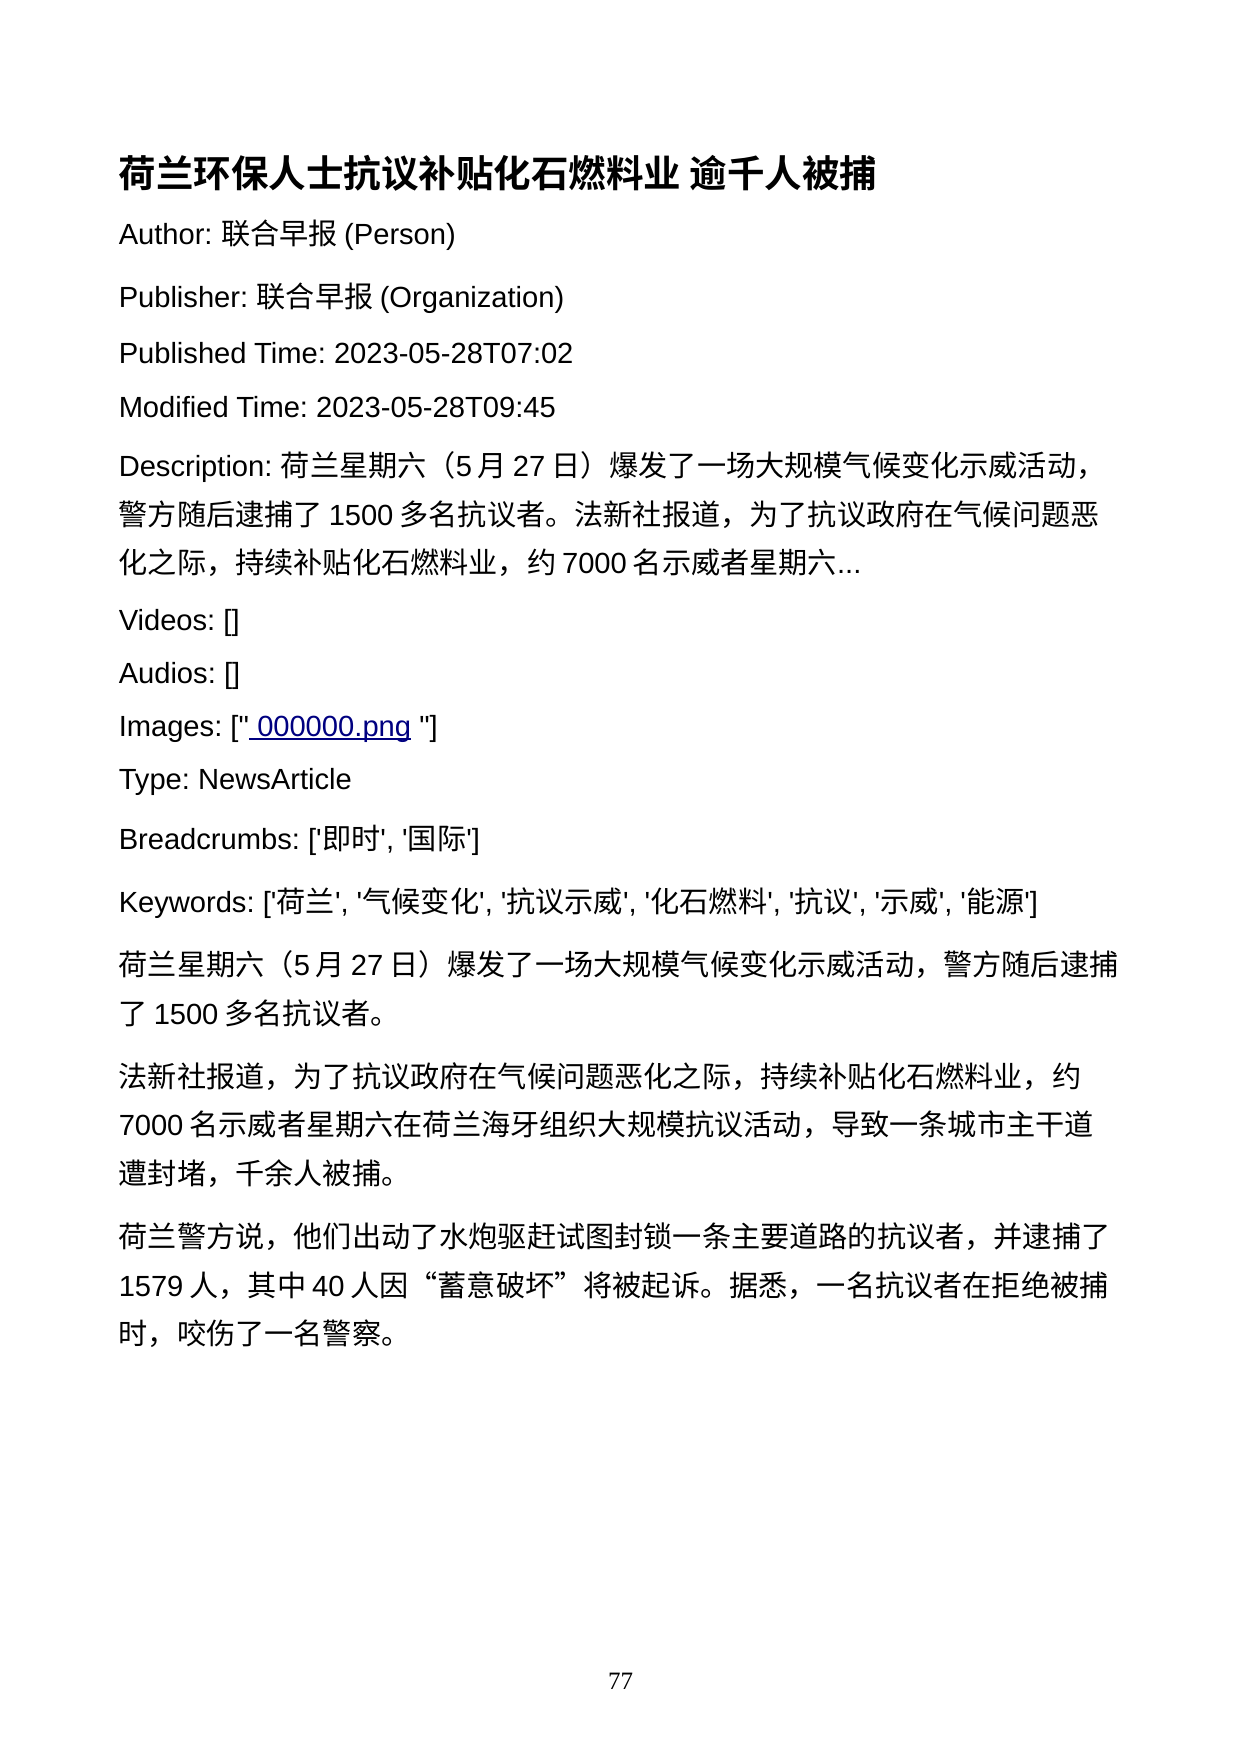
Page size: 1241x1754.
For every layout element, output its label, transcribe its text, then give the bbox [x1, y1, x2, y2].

text Description: 荷兰星期六（5月27日）爆发了一场大规模气候变化示威活动，警方随后逮捕了1500多名抗议者。法新社报道，为了抗议政府在气候问题恶化之际，持续补贴化石燃料业，约7000名示威者星期六... [118, 443, 1122, 582]
text 法新社报道，为了抗议政府在气候问题恶化之际，持续补贴化石燃料业，约7000名示威者星期六在荷兰海牙组织大规模抗议活动，导致一条城市主干道遭封堵，千余人被捕。 [118, 1053, 1122, 1193]
text Type: NewsArticle [118, 762, 1122, 796]
subtitle 荷兰环保人士抗议补贴化石燃料业 逾千人被捕 [118, 143, 1122, 198]
text Publisher: 联合早报 (Organization) [118, 273, 1122, 316]
text Breadcrumbs: ['即时', '国际'] [118, 816, 1122, 858]
text Keywords: ['荷兰', '气候变化', '抗议示威', '化石燃料', '抗议', '示威', '能源'] [118, 879, 1122, 921]
text Audios: [] [118, 656, 1122, 690]
text Videos: [] [118, 603, 1122, 637]
text 荷兰警方说，他们出动了水炮驱赶试图封锁一条主要道路的抗议者，并逮捕了1579人，其中40人因“蓄意破坏”将被起诉。据悉，一名抗议者在拒绝被捕时，咬伤了一名警察。 [118, 1214, 1122, 1353]
text Published Time: 2023-05-28T07:02 [118, 337, 1122, 370]
text Images: [" 000000.png "] [118, 709, 1122, 743]
text 荷兰星期六（5月27日）爆发了一场大规模气候变化示威活动，警方随后逮捕了1500多名抗议者。 [118, 942, 1122, 1033]
text Modified Time: 2023-05-28T09:45 [118, 390, 1122, 423]
text Author: 联合早报 (Person) [118, 210, 1122, 253]
